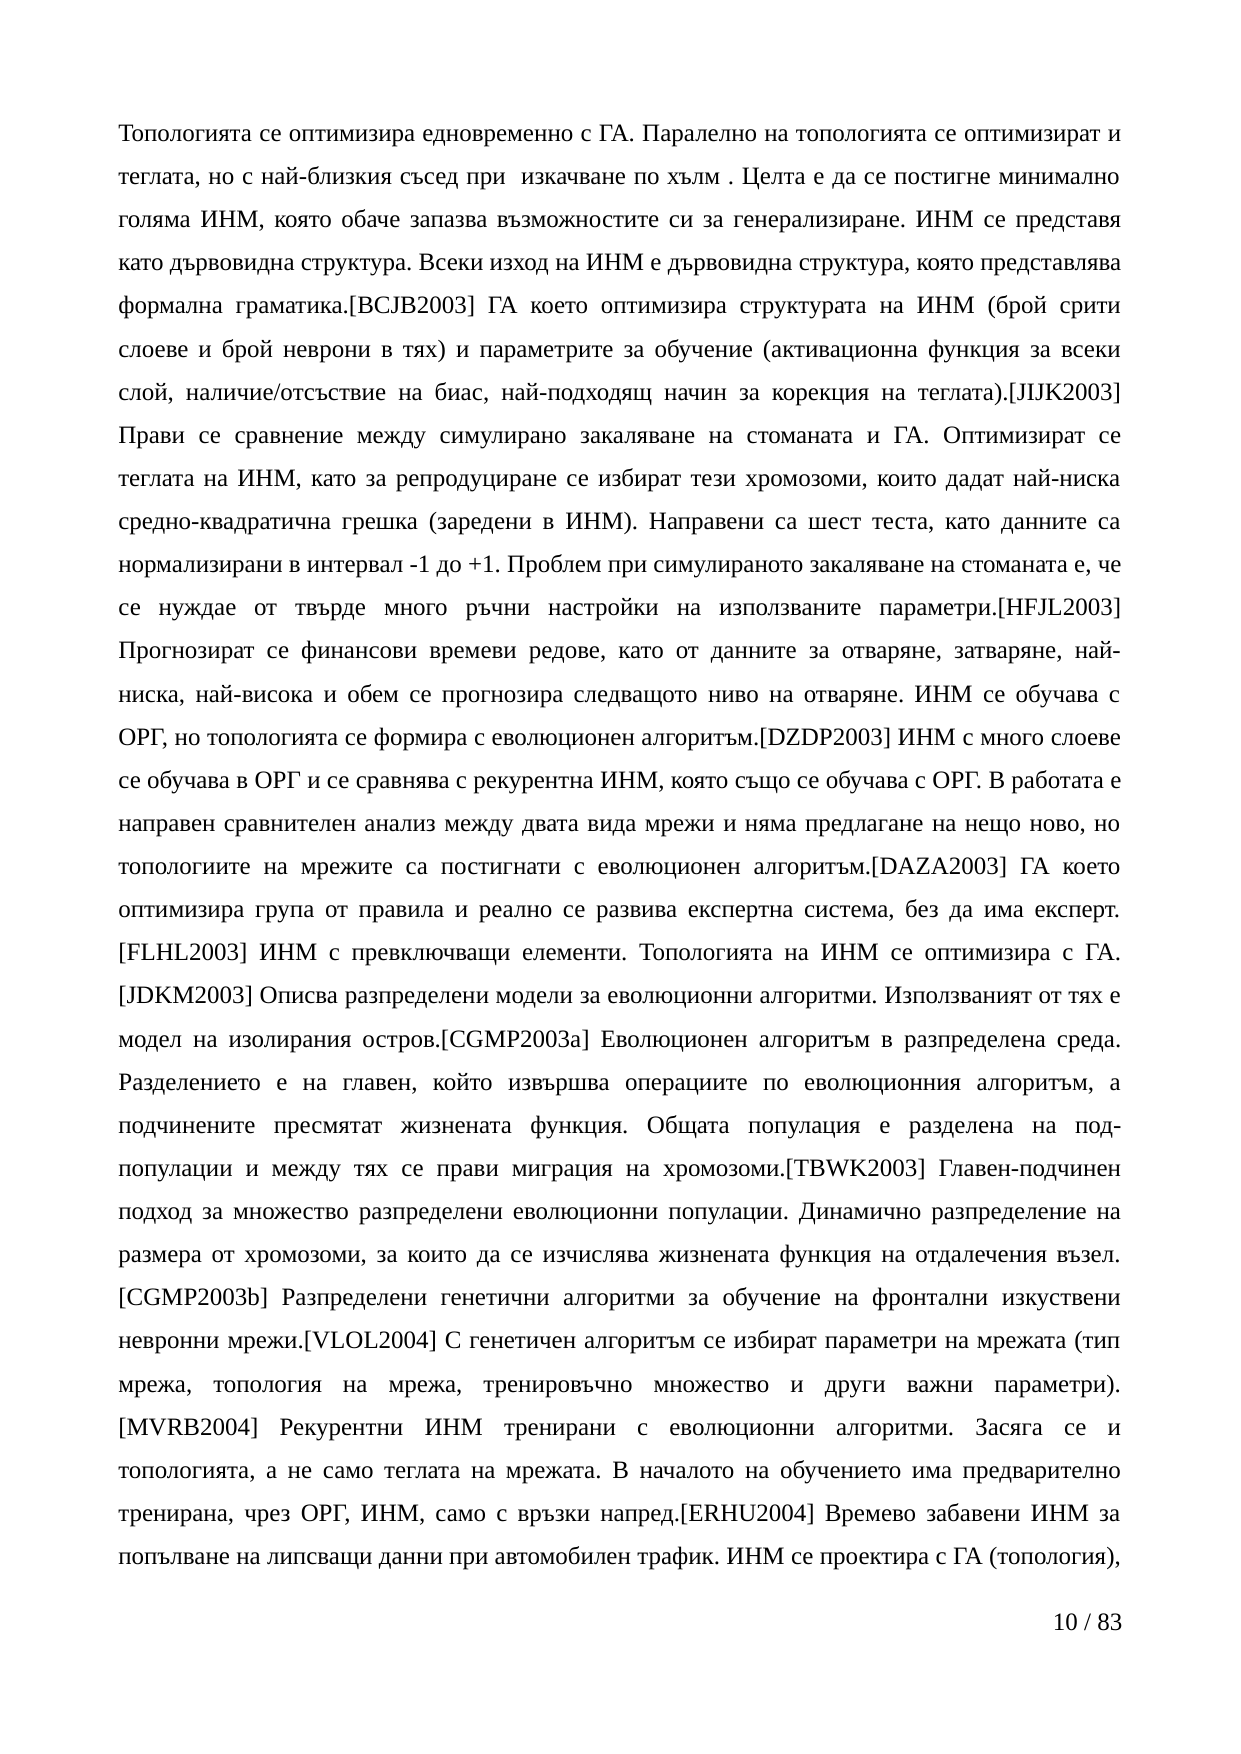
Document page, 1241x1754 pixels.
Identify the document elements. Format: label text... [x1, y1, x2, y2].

text Топологията се оптимизира едновременно с ГА. Паралелно на топологията се оптимизират и теглата, но с най-близкия съсед при изкачване по хълм . Целта е да се постигне минимално голяма ИНМ, която обаче запазва възможностите си за генерализиране. ИНМ се представя като дървовидна структура. Всеки изход на ИНМ е дървовидна структура, която представлява формална граматика.[BCJB2003] ГА което оптимизира структурата на ИНМ (брой срити слоеве и брой неврони в тях) и параметрите за обучение (активационна функция за всеки слой, наличие/отсъствие на биас, най-подходящ начин за корекция на теглата).[JIJK2003] Прави се сравнение между симулирано закаляване на стоманата и ГА. Оптимизират се теглата на ИНМ, като за репродуциране се избират тези хромозоми, които дадат най-ниска средно-квадратична грешка (заредени в ИНМ). Направени са шест теста, като данните са нормализирани в интервал -1 до +1. Проблем при симулираното закаляване на стоманата е, че се нуждае от твърде много ръчни настройки на използваните параметри.[HFJL2003] Прогнозират се финансови времеви редове, като от данните за отваряне, затваряне, най-ниска, най-висока и обем се прогнозира следващото ниво на отваряне. ИНМ се обучава с ОРГ, но топологията се формира с еволюционен алгоритъм.[DZDP2003] ИНМ с много слоеве се обучава в ОРГ и се сравнява с рекурентна ИНМ, която също се обучава с ОРГ. В работата е направен сравнителен анализ между двата вида мрежи и няма предлагане на нещо ново, но топологиите на мрежите са постигнати с еволюционен алгоритъм.[DAZA2003] ГА което оптимизира група от правила и реално се развива експертна система, без да има експерт.[FLHL2003] ИНМ с превключващи елементи. Топологията на ИНМ се оптимизира с ГА.[JDKM2003] Описва разпределени модели за еволюционни алгоритми. Използваният от тях е модел на изолирания остров.[CGMP2003a] Еволюционен алгоритъм в разпределена среда. Разделението е на главен, който извършва операциите по еволюционния алгоритъм, а подчинените пресмятат жизнената функция. Общата популация е разделена на под-популации и между тях се прави миграция на хромозоми.[TBWK2003] Главен-подчинен подход за множество разпределени еволюционни популации. Динамично разпределение на размера от хромозоми, за които да се изчислява жизнената функция на отдалечения възел.[CGMP2003b] Разпределени генетични алгоритми за обучение на фронтални изкуствени невронни мрежи.[VLOL2004] С генетичен алгоритъм се избират параметри на мрежата (тип мрежа, топология на мрежа, тренировъчно множество и други важни параметри).[MVRB2004] Рекурентни ИНМ тренирани с еволюционни алгоритми. Засяга се и топологията, а не само теглата на мрежата. В началото на обучението има предварително тренирана, чрез ОРГ, ИНМ, само с връзки напред.[ERHU2004] Времево забавени ИНМ за попълване на липсващи данни при автомобилен трафик. ИНМ се проектира с ГА (топология), [118, 118, 1122, 1570]
